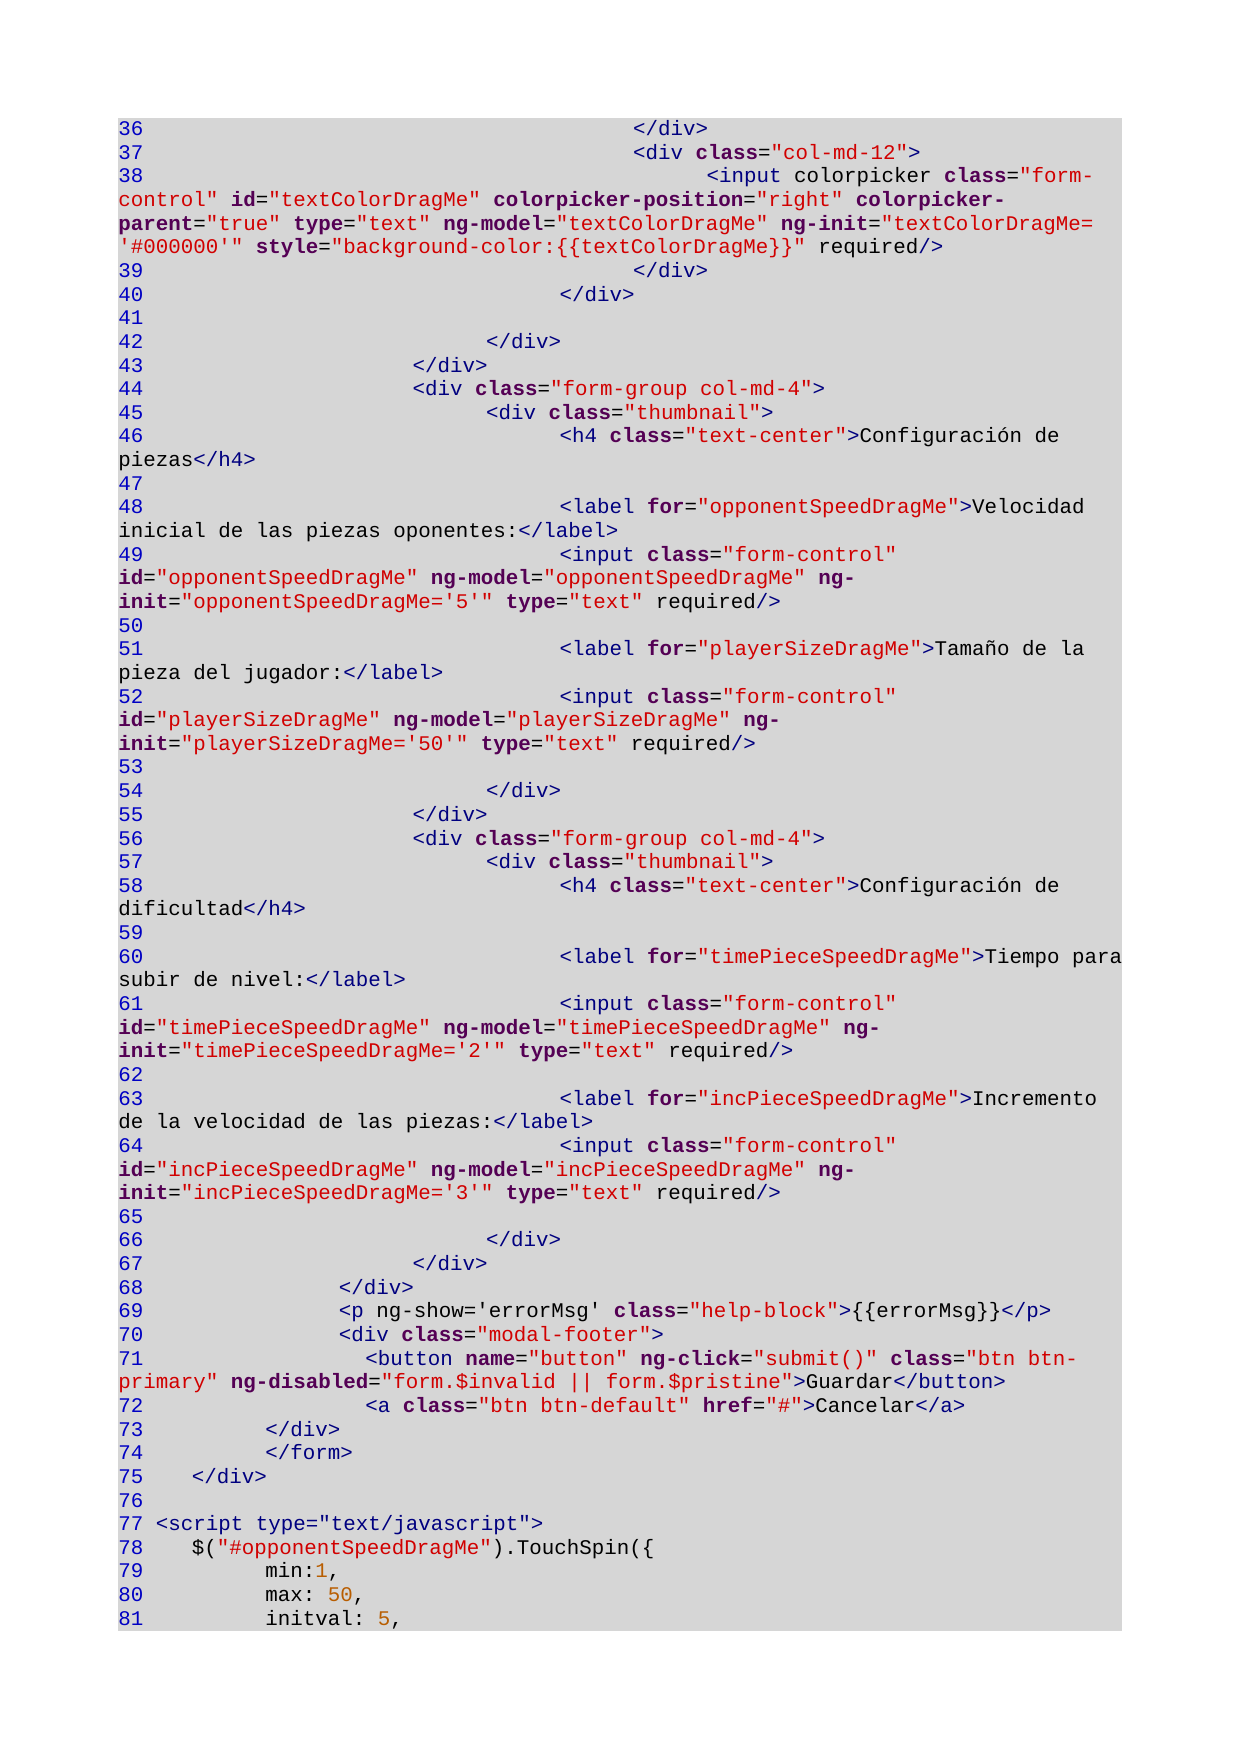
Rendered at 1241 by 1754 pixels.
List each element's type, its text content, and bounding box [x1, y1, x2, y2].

text 56 <div class="form-group col-md-4"> [118, 827, 1122, 851]
text 48 <label for="opponentSpeedDragMe">Velocidad inicial de las piezas oponentes:</label> [118, 496, 1122, 544]
text 78 $("#opponentSpeedDragMe").TouchSpin({ [118, 1537, 1122, 1561]
text 65 [118, 1206, 1122, 1229]
text 42 </div> [118, 331, 1122, 354]
text 44 <div class="form-group col-md-4"> [118, 378, 1122, 402]
text 59 [118, 922, 1122, 946]
text 76 [118, 1489, 1122, 1513]
text 38 <input colorpicker class="form-control" id="textColorDragMe" colorpicker-position="right" colorpicker-parent="true" type="text" ng-model="textColorDragMe" ng-init="textColorDragMe= '#000000'" style="background-color:{{textColorDragMe}}" required/> [118, 165, 1122, 260]
text 74 </form> [118, 1442, 1122, 1466]
text 47 [118, 473, 1122, 496]
text 73 </div> [118, 1419, 1122, 1442]
text 51 <label for="playerSizeDragMe">Tamaño de la pieza del jugador:</label> [118, 638, 1122, 686]
text 39 </div> [118, 260, 1122, 284]
text 54 </div> [118, 780, 1122, 804]
text 49 <input class="form-control" id="opponentSpeedDragMe" ng-model="opponentSpeedDragMe" ng-init="opponentSpeedDragMe='5'" type="text" required/> [118, 544, 1122, 615]
text 67 </div> [118, 1253, 1122, 1277]
text 64 <input class="form-control" id="incPieceSpeedDragMe" ng-model="incPieceSpeedDragMe" ng-init="incPieceSpeedDragMe='3'" type="text" required/> [118, 1135, 1122, 1206]
text 37 <div class="col-md-12"> [118, 142, 1122, 165]
text 60 <label for="timePieceSpeedDragMe">Tiempo para subir de nivel:</label> [118, 946, 1122, 993]
text 70 <div class="modal-footer"> [118, 1324, 1122, 1348]
text 72 <a class="btn btn-default" href="#">Cancelar</a> [118, 1395, 1122, 1419]
text 79 min:1, [118, 1561, 1122, 1584]
text 55 </div> [118, 804, 1122, 827]
text 43 </div> [118, 354, 1122, 378]
text 75 </div> [118, 1466, 1122, 1489]
text 62 [118, 1064, 1122, 1088]
text 61 <input class="form-control" id="timePieceSpeedDragMe" ng-model="timePieceSpeedDragMe" ng-init="timePieceSpeedDragMe='2'" type="text" required/> [118, 993, 1122, 1064]
text 36 </div> [118, 118, 1122, 142]
text 52 <input class="form-control" id="playerSizeDragMe" ng-model="playerSizeDragMe" ng-init="playerSizeDragMe='50'" type="text" required/> [118, 686, 1122, 757]
text 58 <h4 class="text-center">Configuración de dificultad</h4> [118, 875, 1122, 922]
text 71 <button name="button" ng-click="submit()" class="btn btn-primary" ng-disabled="form.$invalid || form.$pristine">Guardar</button> [118, 1348, 1122, 1395]
text 53 [118, 757, 1122, 780]
text 50 [118, 615, 1122, 638]
text 41 [118, 307, 1122, 331]
text 77 <script type="text/javascript"> [118, 1513, 1122, 1537]
text 46 <h4 class="text-center">Configuración de piezas</h4> [118, 426, 1122, 473]
text 81 initval: 5, [118, 1608, 1122, 1631]
text 40 </div> [118, 284, 1122, 307]
text 80 max: 50, [118, 1584, 1122, 1608]
text 45 <div class="thumbnail"> [118, 402, 1122, 426]
text 68 </div> [118, 1277, 1122, 1300]
text 66 </div> [118, 1229, 1122, 1253]
text 69 <p ng-show='errorMsg' class="help-block">{{errorMsg}}</p> [118, 1300, 1122, 1324]
text 57 <div class="thumbnail"> [118, 851, 1122, 875]
text 63 <label for="incPieceSpeedDragMe">Incremento de la velocidad de las piezas:</label> [118, 1088, 1122, 1135]
